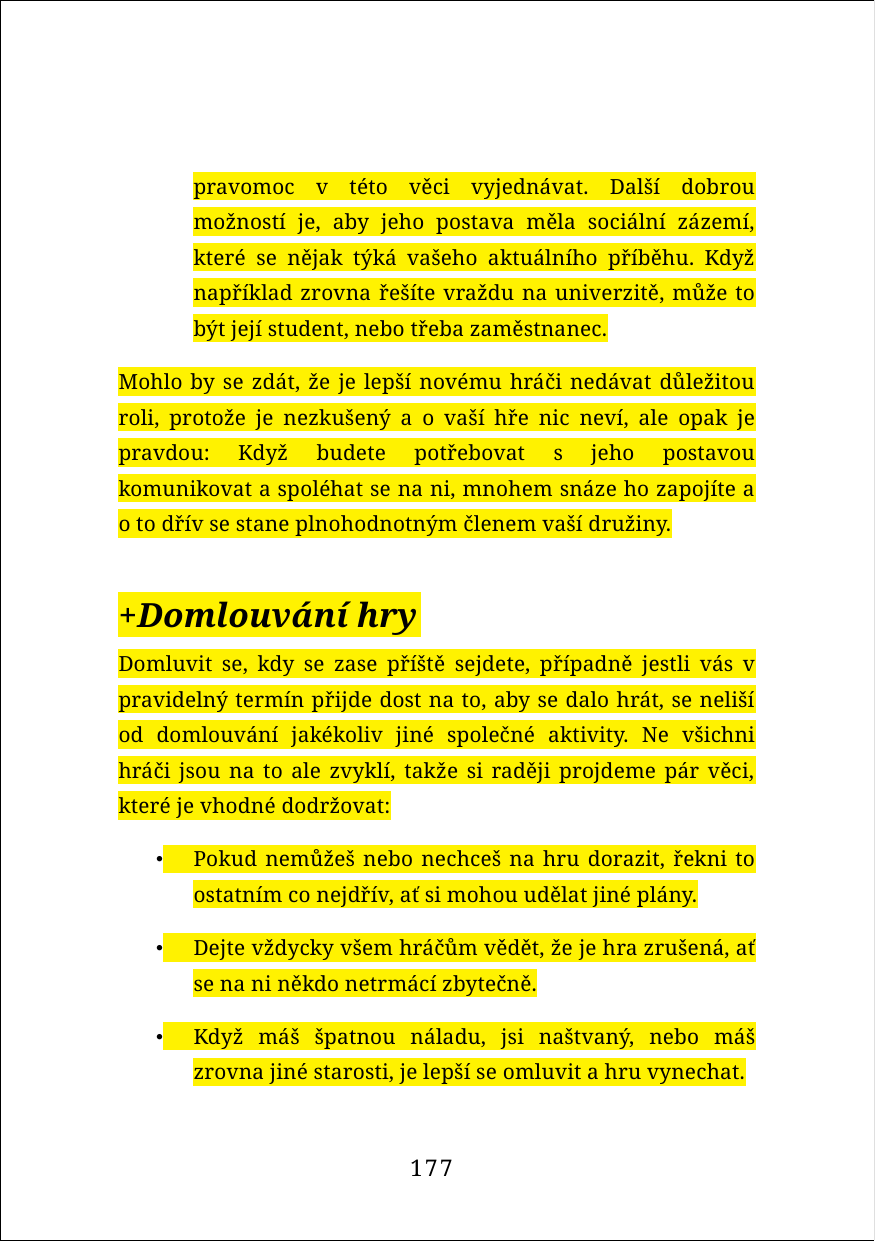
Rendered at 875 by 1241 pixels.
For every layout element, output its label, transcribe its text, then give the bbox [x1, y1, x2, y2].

list pravomoc v této věci vyjednávat. Další dobrou možností je, aby jeho postava měla sociální zázemí, které se nějak týká vašeho aktuálního příběhu. Když například zrovna řešíte vraždu na univerzitě, může to být její student, nebo třeba zaměstnanec. [156, 172, 756, 342]
list Když máš špatnou náladu, jsi naštvaný, nebo máš zrovna jiné starosti, je lepší se omluvit a hru vynechat. [156, 1022, 756, 1086]
text Domluvit se, kdy se zase příště sejdete, případně jestli vás v pravidelný termín přijde dost na to, aby se dalo hrát, se neliší od domlouvání jakékoliv jiné společné aktivity. Ne všichni hráči jsou na to ale zvyklí, takže si raději projdeme pár věci, které je vhodné dodržovat: [118, 649, 756, 820]
list Pokud nemůžeš nebo nechceš na hru dorazit, řekni to ostatním co nejdřív, ať si mohou udělat jiné plány. [156, 844, 756, 908]
subtitle +Domlouvání hry [118, 592, 756, 637]
text Mohlo by se zdát, že je lepší novému hráči nedávat důležitou roli, protože je nezkušený a o vaší hře nic neví, ale opak je pravdou: Když budete potřebovat s jeho postavou komunikovat a spoléhat se na ni, mnohem snáze ho zapojíte a o to dřív se stane plnohodnotným členem vaší družiny. [118, 367, 756, 538]
list Dejte vždycky všem hráčům vědět, že je hra zrušená, ať se na ni někdo netrmácí zbytečně. [156, 933, 756, 997]
